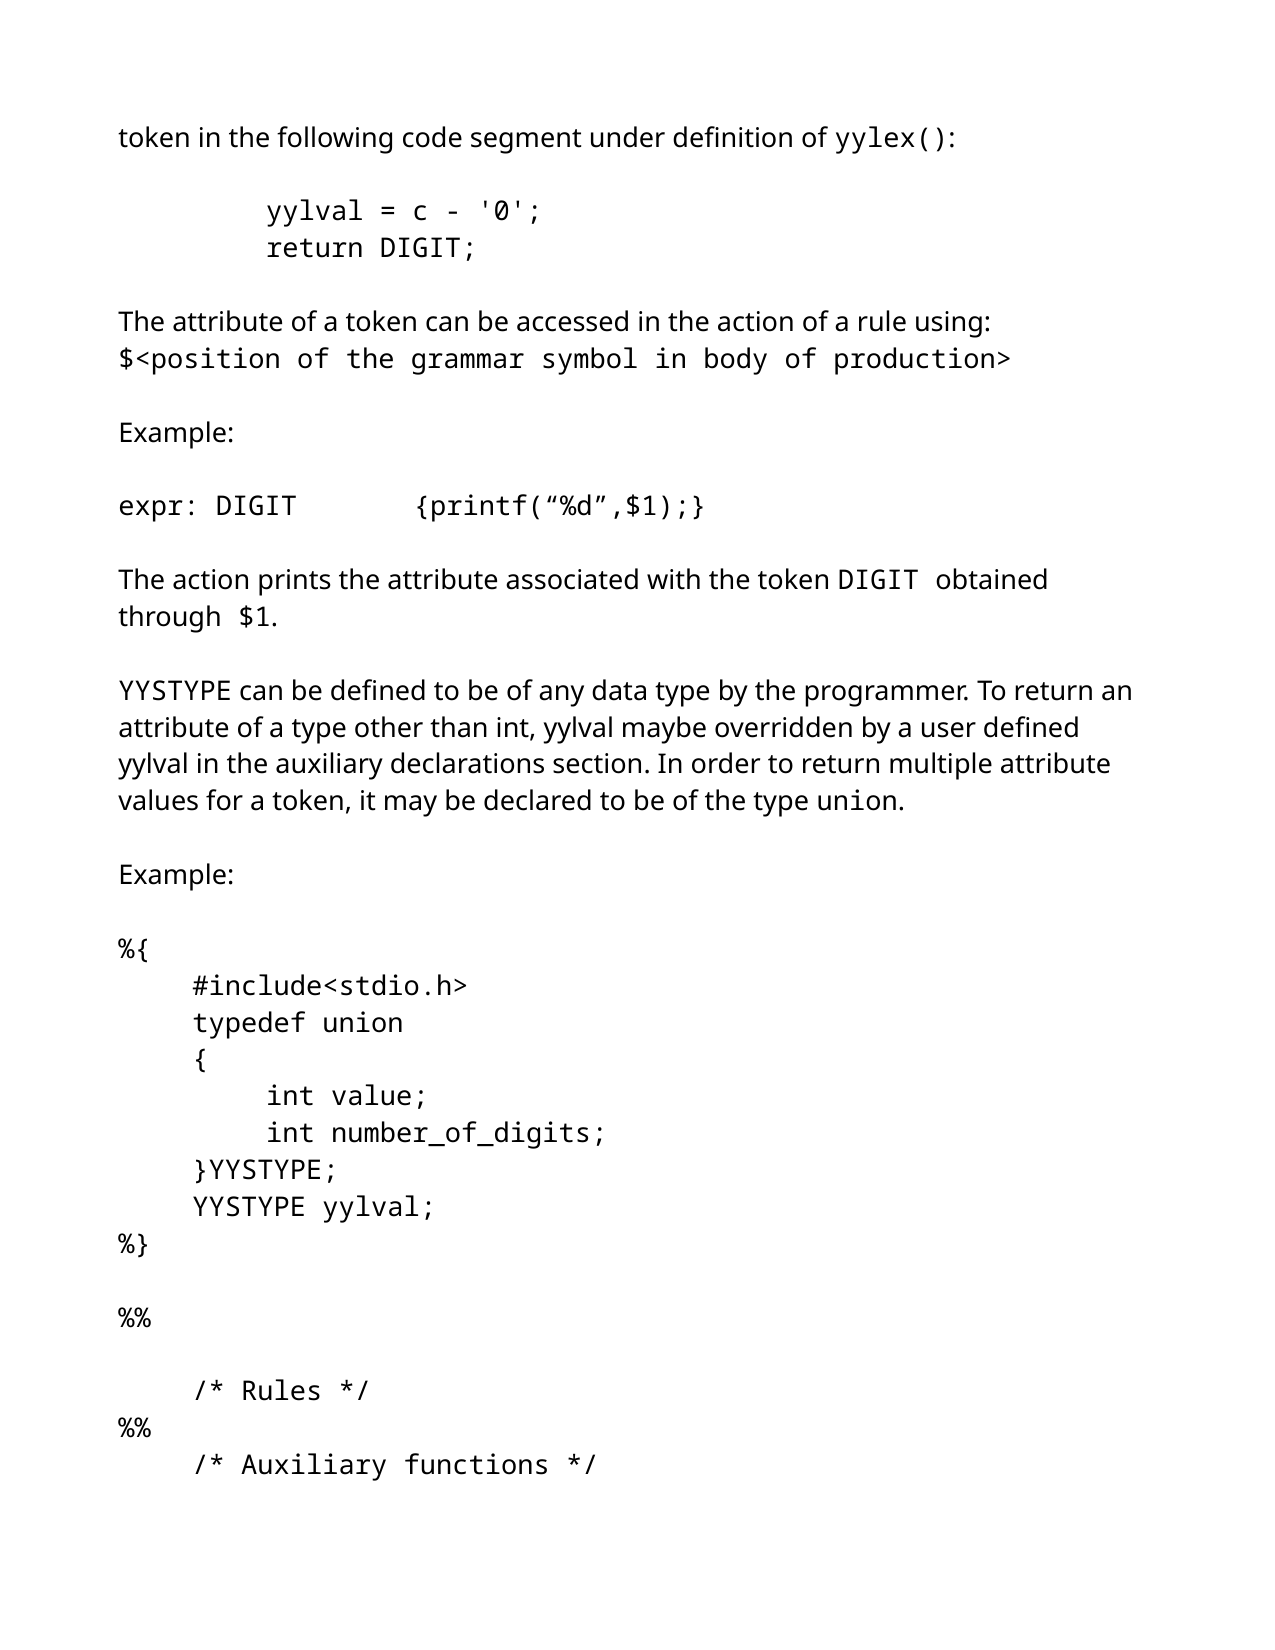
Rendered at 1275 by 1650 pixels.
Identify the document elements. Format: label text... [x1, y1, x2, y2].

text return DIGIT; [118, 229, 1157, 266]
text %% [118, 1409, 1157, 1446]
text { [118, 1040, 1157, 1077]
text /* Rules */ [118, 1372, 1157, 1409]
text %% [118, 1298, 1157, 1335]
text }YYSTYPE; [118, 1151, 1157, 1187]
text int value; [118, 1077, 1157, 1114]
text Example: [118, 413, 1157, 450]
text Example: [118, 856, 1157, 892]
text %{ [118, 929, 1157, 966]
text expr: DIGIT {printf(“%d”,$1);} [118, 487, 1157, 524]
text The action prints the attribute associated with the token DIGIT obtained through $1. [118, 561, 1157, 634]
text /* Auxiliary functions */ [118, 1446, 1157, 1482]
text The attribute of a token can be accessed in the action of a rule using: [118, 302, 1157, 339]
text YYSTYPE can be defined to be of any data type by the programmer. To return an attribute of a type other than int, yylval maybe overridden by a user defined yylval in the auxiliary declarations section. In order to return multiple attribute values for a token, it may be declared to be of the type union. [118, 671, 1157, 819]
text token in the following code segment under definition of yylex(): [118, 118, 1157, 155]
text $<position of the grammar symbol in body of production> [118, 339, 1157, 376]
text #include<stdio.h> [118, 966, 1157, 1003]
text int number_of_digits; [118, 1114, 1157, 1151]
text yylval = c - '0'; [118, 192, 1157, 229]
text YYSTYPE yylval; [118, 1187, 1157, 1224]
text %} [118, 1224, 1157, 1261]
text typedef union [118, 1003, 1157, 1040]
